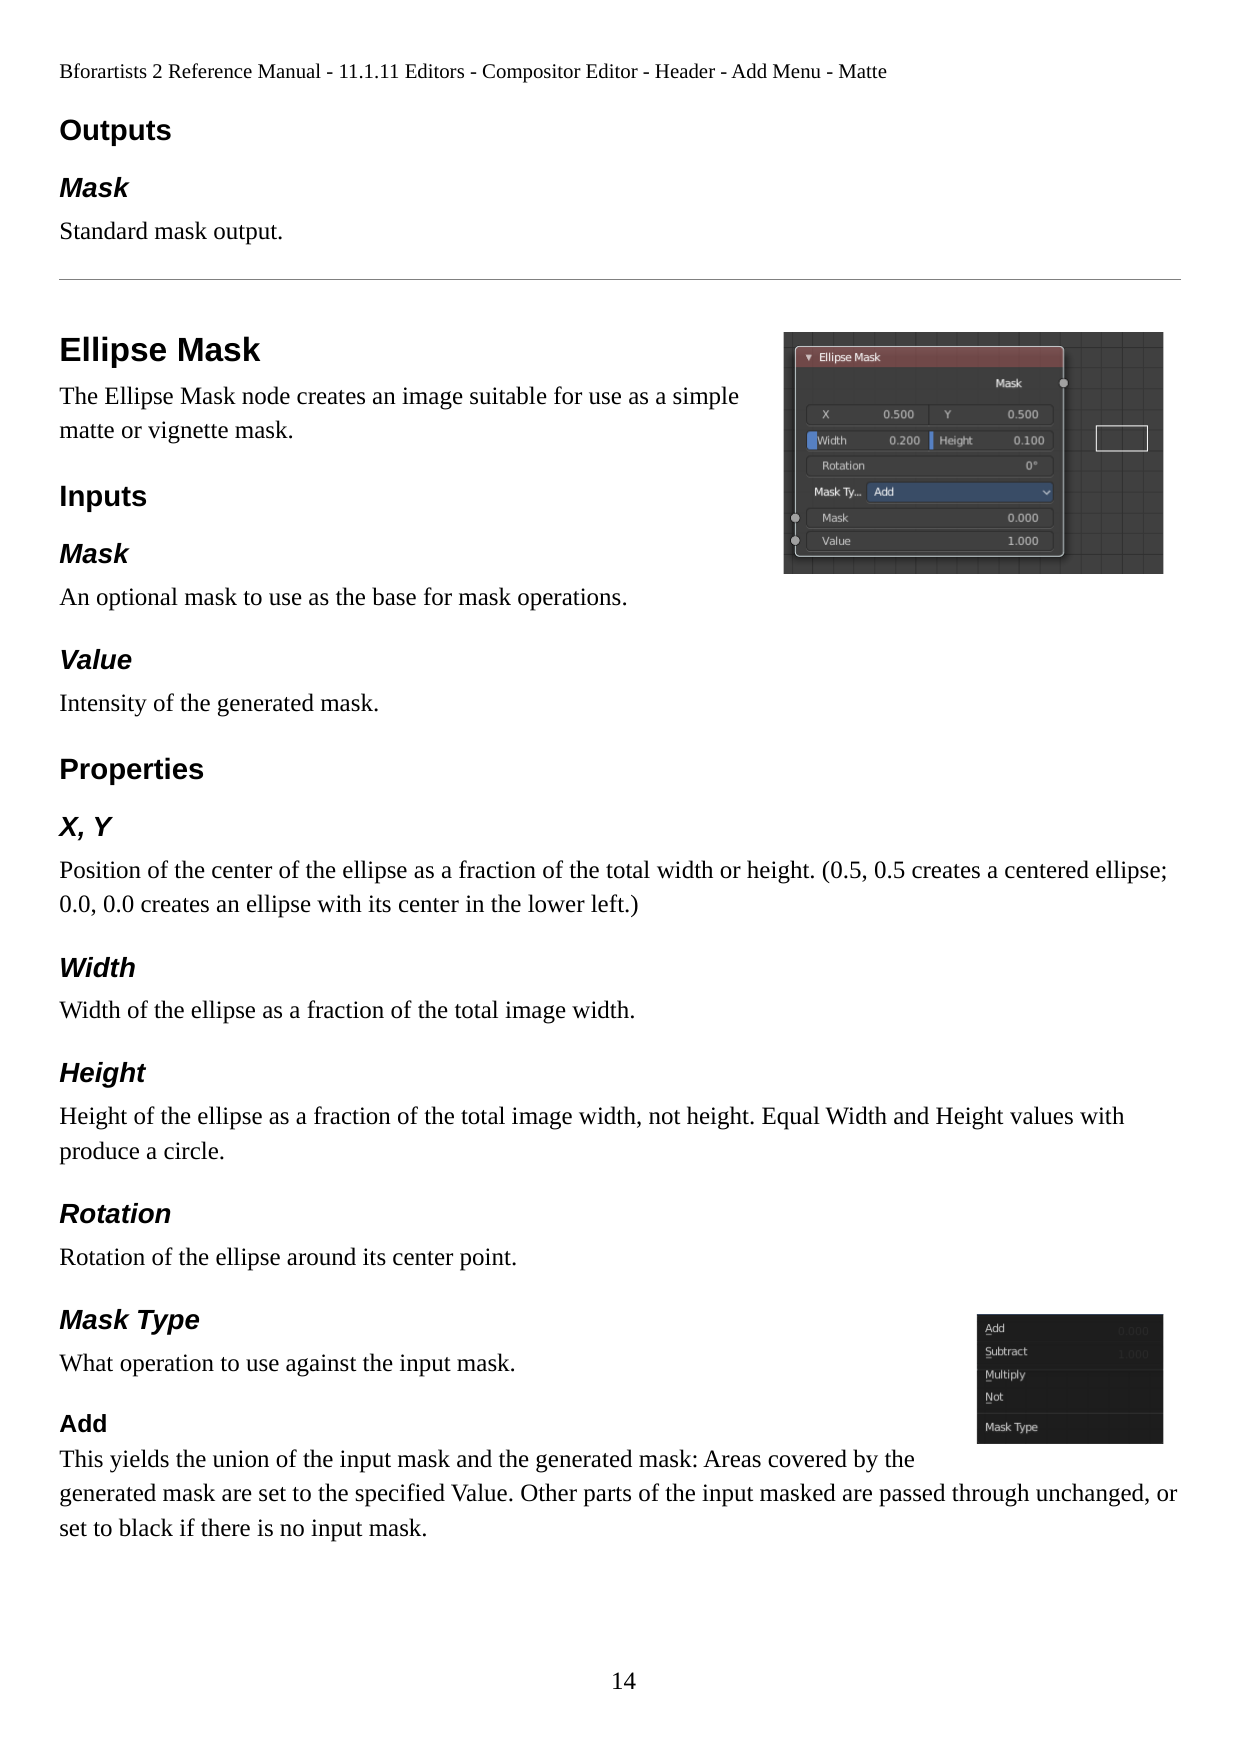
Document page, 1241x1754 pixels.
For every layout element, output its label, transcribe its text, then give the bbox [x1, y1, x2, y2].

text Height of the ellipse as a fraction of the total image width, not height. Equal Width and Height values with produce a circle. [59, 1101, 1181, 1164]
text Width of the ellipse as a fraction of the total image width. [59, 995, 1181, 1024]
subtitle [1164, 479, 1181, 513]
subtitle Mask [59, 538, 783, 570]
subtitle [1164, 538, 1181, 570]
subtitle Ellipse Mask [59, 330, 1181, 368]
text The Ellipse Mask node creates an image suitable for use as a simple matte or vignette mask. [59, 381, 783, 444]
subtitle Properties [59, 752, 1181, 786]
text Position of the center of the ellipse as a fraction of the total width or height. (0.5, 0.5 creates a centered ellipse; 0.0, 0.0 creates an ellipse with its center in the lower left.) [59, 855, 1181, 918]
subtitle Outputs [59, 113, 1181, 146]
subtitle Height [59, 1057, 1181, 1089]
text An optional mask to use as the base for mask operations. [59, 582, 1181, 611]
text What operation to use against the input mask. [59, 1348, 976, 1376]
subtitle Mask [59, 171, 1181, 203]
text Rotation of the ellipse around its center point. [59, 1242, 1181, 1270]
subtitle Add [59, 1409, 976, 1438]
subtitle Rotation [59, 1197, 1181, 1229]
subtitle X, Y [59, 811, 1181, 842]
text Intensity of the generated mask. [59, 688, 1181, 717]
subtitle Inputs [59, 479, 783, 513]
picture [976, 1314, 1164, 1444]
subtitle Value [59, 644, 1181, 676]
subtitle Width [59, 951, 1181, 983]
text This yields the union of the input mask and the generated mask: Areas covered by the generated mask are set to the specified Value. Other parts of the input masked are passed through unchanged, or set to black if there is no input mask. [59, 1444, 1181, 1542]
subtitle [1164, 1409, 1181, 1438]
text Standard mask output. [59, 216, 1181, 244]
picture [783, 332, 1164, 574]
subtitle Mask Type [59, 1303, 1181, 1335]
